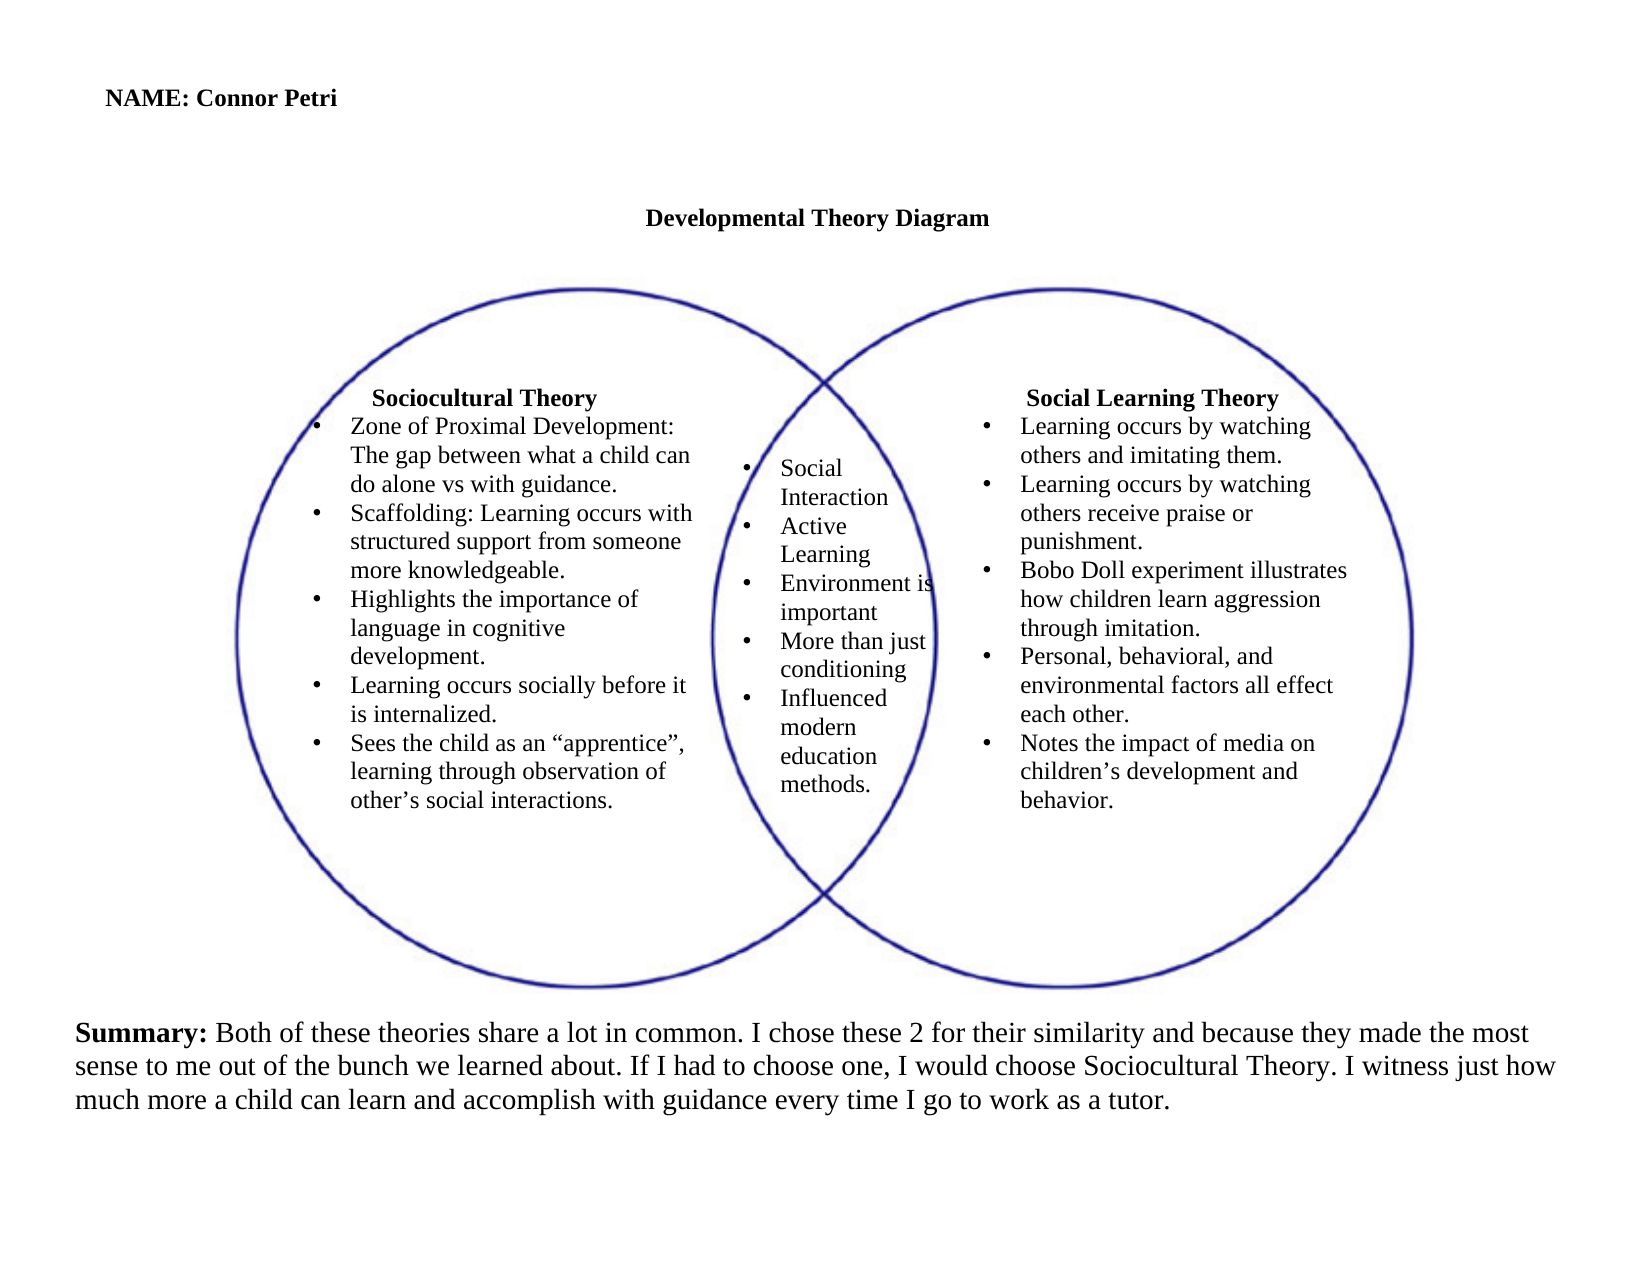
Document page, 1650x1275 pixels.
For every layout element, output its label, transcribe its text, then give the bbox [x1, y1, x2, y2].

list More than just conditioning [743, 626, 934, 683]
list Sees the child as an “apprentice”, learning through observation of other’s social interactions. [313, 728, 694, 814]
text NAME: Connor Petri [105, 83, 1500, 111]
list Learning occurs by watching others and imitating them. [983, 411, 1360, 469]
list Scaffolding: Learning occurs with structured support from someone more knowledgeable. [313, 498, 694, 584]
list Learning occurs by watching others receive praise or punishment. [983, 469, 1360, 555]
list Social Interaction [743, 453, 934, 511]
text Sociocultural Theory [275, 383, 694, 411]
list Learning occurs socially before it is internalized. [313, 670, 694, 728]
picture [225, 276, 1425, 996]
text Social Learning Theory [945, 383, 1360, 411]
list Personal, behavioral, and environmental factors all effect each other. [983, 641, 1360, 728]
list Environment is important [743, 568, 934, 626]
list Bobo Doll experiment illustrates how children learn aggression through imitation. [983, 555, 1360, 641]
list Highlights the importance of language in cognitive development. [313, 584, 694, 670]
text Summary: Both of these theories share a lot in common. I chose these 2 for their similarity and because they made the most sense to me out of the bunch we learned about. If I had to choose one, I would choose Sociocultural Theory. I witness just how much more a child can learn and accomplish with guidance every time I go to work as a tutor. [75, 1015, 1575, 1116]
list Notes the impact of media on children’s development and behavior. [983, 728, 1360, 814]
text Developmental Theory Diagram [645, 203, 990, 231]
list Zone of Proximal Development: The gap between what a child can do alone vs with guidance. [313, 411, 694, 498]
list Active Learning [743, 511, 934, 568]
list Influenced modern education methods. [743, 683, 934, 798]
